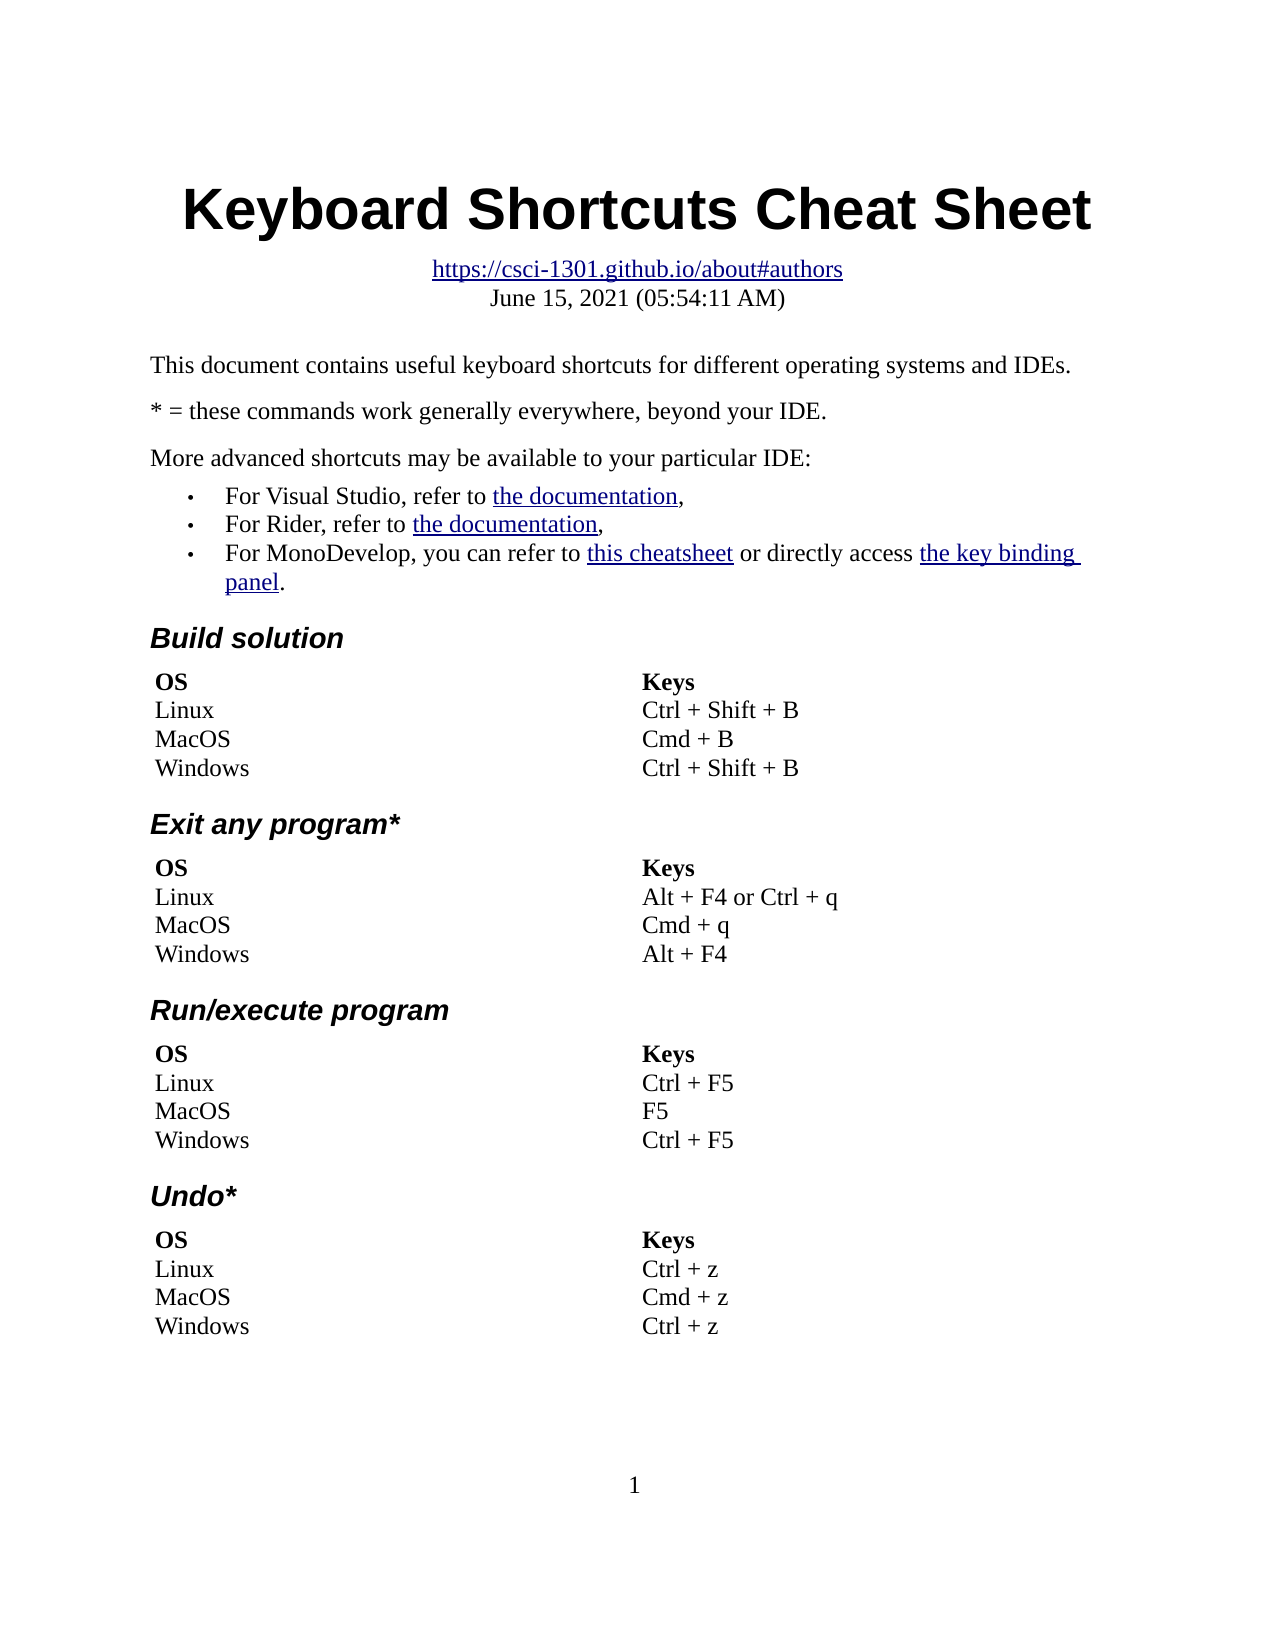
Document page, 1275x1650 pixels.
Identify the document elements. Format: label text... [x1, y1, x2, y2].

table_header Keys [638, 1225, 1125, 1254]
list For Rider, refer to the documentation, [187, 509, 1125, 538]
list For Visual Studio, refer to the documentation, [187, 481, 1125, 509]
table_cell Ctrl + F5 [638, 1068, 1125, 1096]
table_cell Ctrl + z [638, 1254, 1125, 1282]
table_cell Ctrl + z [638, 1311, 1125, 1340]
table_cell Cmd + B [638, 724, 1125, 753]
table_cell Ctrl + Shift + B [638, 696, 1125, 724]
table_header OS [150, 1225, 637, 1254]
table_cell Cmd + z [638, 1283, 1125, 1311]
table_cell Cmd + q [638, 910, 1125, 939]
table_cell Alt + F4 [638, 939, 1125, 968]
table_cell MacOS [150, 910, 637, 939]
table_header OS [150, 667, 637, 696]
subtitle Run/execute program [150, 993, 1125, 1026]
table_header Keys [638, 667, 1125, 696]
list For MonoDevelop, you can refer to this cheatsheet or directly access the key binding panel. [187, 538, 1125, 596]
table_cell Windows [150, 939, 637, 968]
table_cell F5 [638, 1096, 1125, 1125]
table_cell Linux [150, 1068, 637, 1096]
subtitle Build solution [150, 621, 1125, 654]
text June 15, 2021 (05:54:11 AM) [150, 283, 1125, 312]
table_cell Ctrl + Shift + B [638, 753, 1125, 782]
subtitle Exit any program* [150, 807, 1125, 840]
text * = these commands work generally everywhere, beyond your IDE. [150, 396, 1125, 425]
table_cell Linux [150, 1254, 637, 1282]
table_cell Windows [150, 1125, 637, 1154]
table_cell MacOS [150, 724, 637, 753]
text https://csci-1301.github.io/about#authors [150, 254, 1125, 283]
table_cell MacOS [150, 1283, 637, 1311]
subtitle Undo* [150, 1179, 1125, 1212]
table_cell Linux [150, 882, 637, 910]
table_header OS [150, 1039, 637, 1068]
table_cell MacOS [150, 1096, 637, 1125]
table_header OS [150, 853, 637, 882]
title Keyboard Shortcuts Cheat Sheet [150, 175, 1125, 242]
table_cell Ctrl + F5 [638, 1125, 1125, 1154]
table_header Keys [638, 853, 1125, 882]
table_cell Linux [150, 696, 637, 724]
table_cell Alt + F4 or Ctrl + q [638, 882, 1125, 910]
table_cell Windows [150, 1311, 637, 1340]
table_cell Windows [150, 753, 637, 782]
table_header Keys [638, 1039, 1125, 1068]
text More advanced shortcuts may be available to your particular IDE: [150, 443, 1125, 472]
text This document contains useful keyboard shortcuts for different operating systems and IDEs. [150, 350, 1125, 378]
